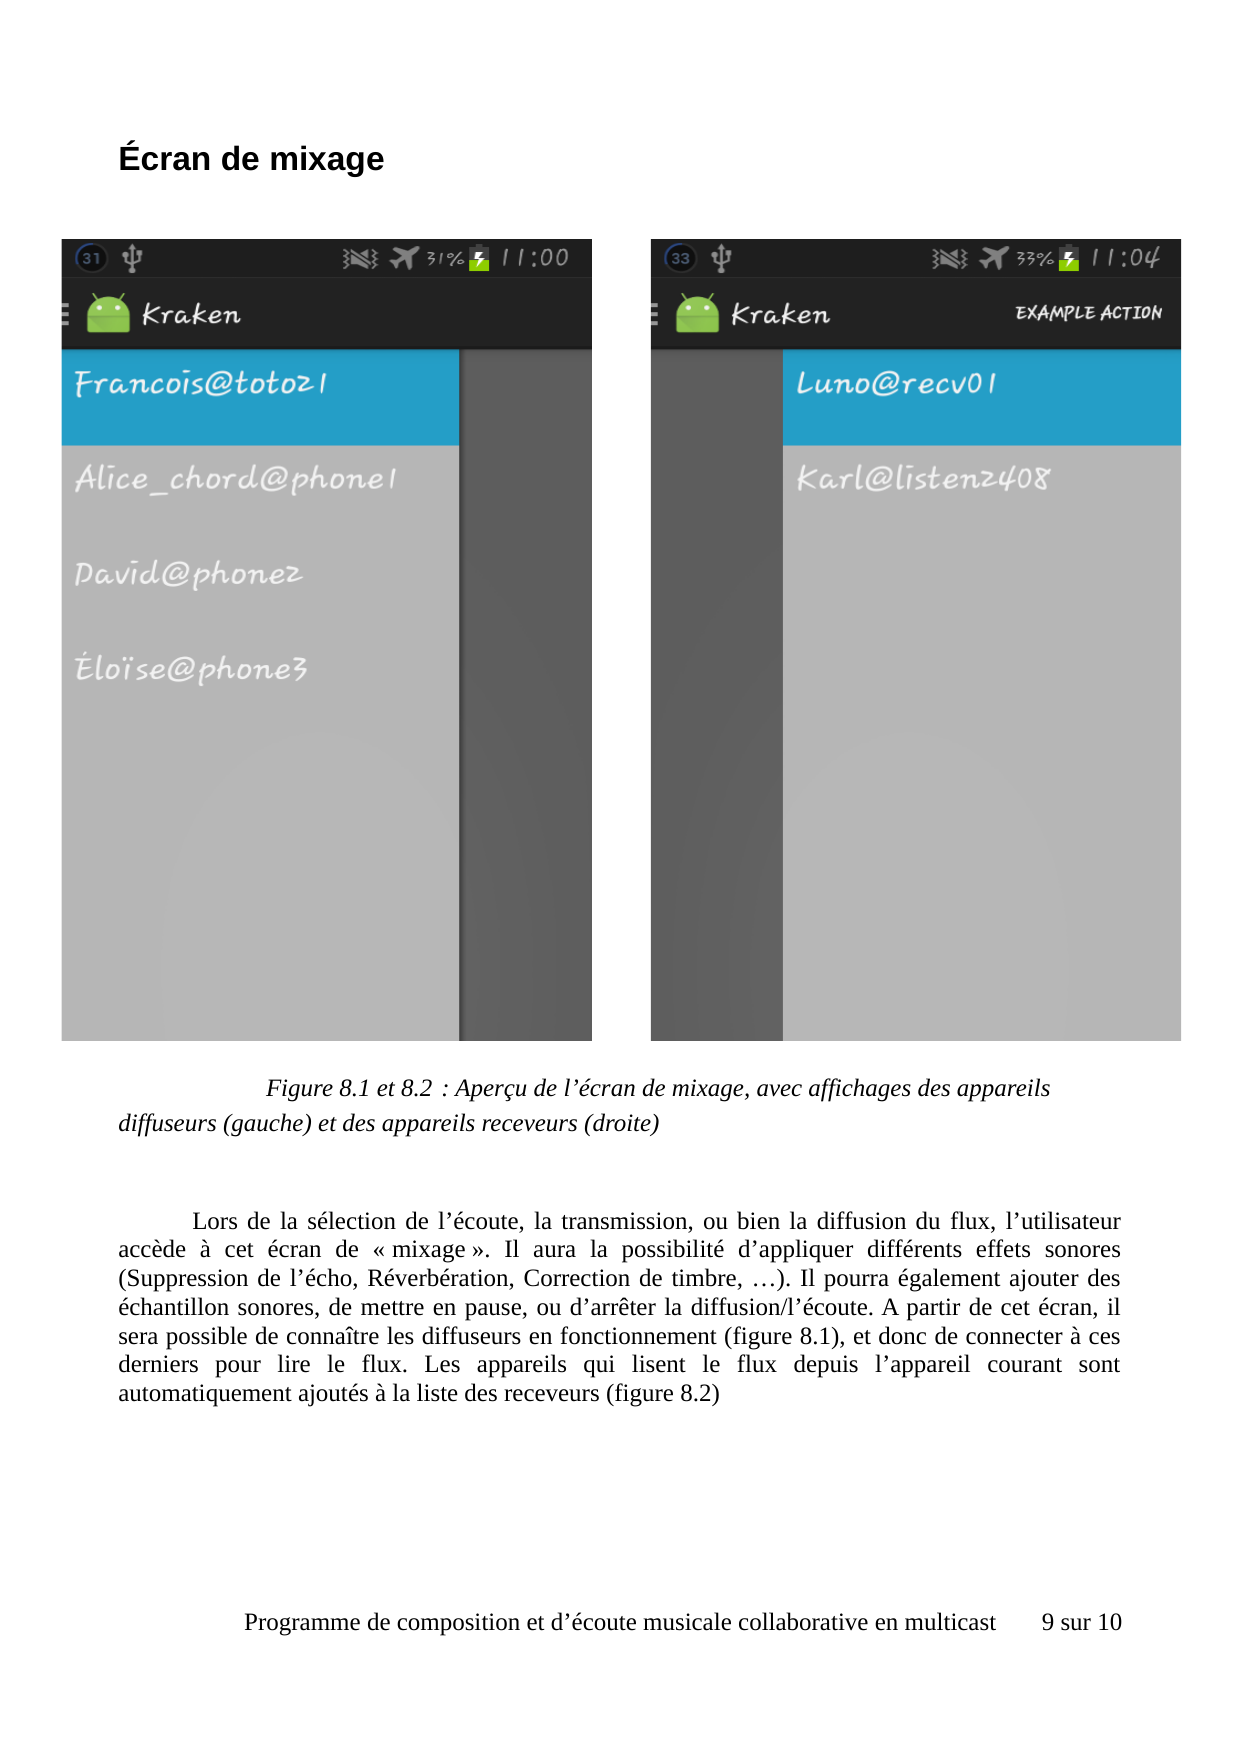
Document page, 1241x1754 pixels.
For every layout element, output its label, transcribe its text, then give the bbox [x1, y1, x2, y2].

text Figure 8.1 et 8.2 : Aperçu de l’écran de mixage, avec affichages des appareils diffuseurs (gauche) et des appareils receveurs (droite) [118, 1073, 1122, 1136]
text Lors de la sélection de l’écoute, la transmission, ou bien la diffusion du flux, l’utilisateur accède à cet écran de « mixage ». Il aura la possibilité d’appliquer différents effets sonores (Suppression de l’écho, Réverbération, Correction de timbre, …). Il pourra également ajouter des échantillon sonores, de mettre en pause, ou d’arrêter la diffusion/l’écoute. A partir de cet écran, il sera possible de connaître les diffuseurs en fonctionnement (figure 8.1), et donc de connecter à ces derniers pour lire le flux. Les appareils qui lisent le flux depuis l’appareil courant sont automatiquement ajoutés à la liste des receveurs (figure 8.2) [118, 1206, 1122, 1407]
subtitle Écran de mixage [118, 139, 1122, 178]
picture [650, 239, 1182, 1041]
picture [61, 239, 592, 1041]
